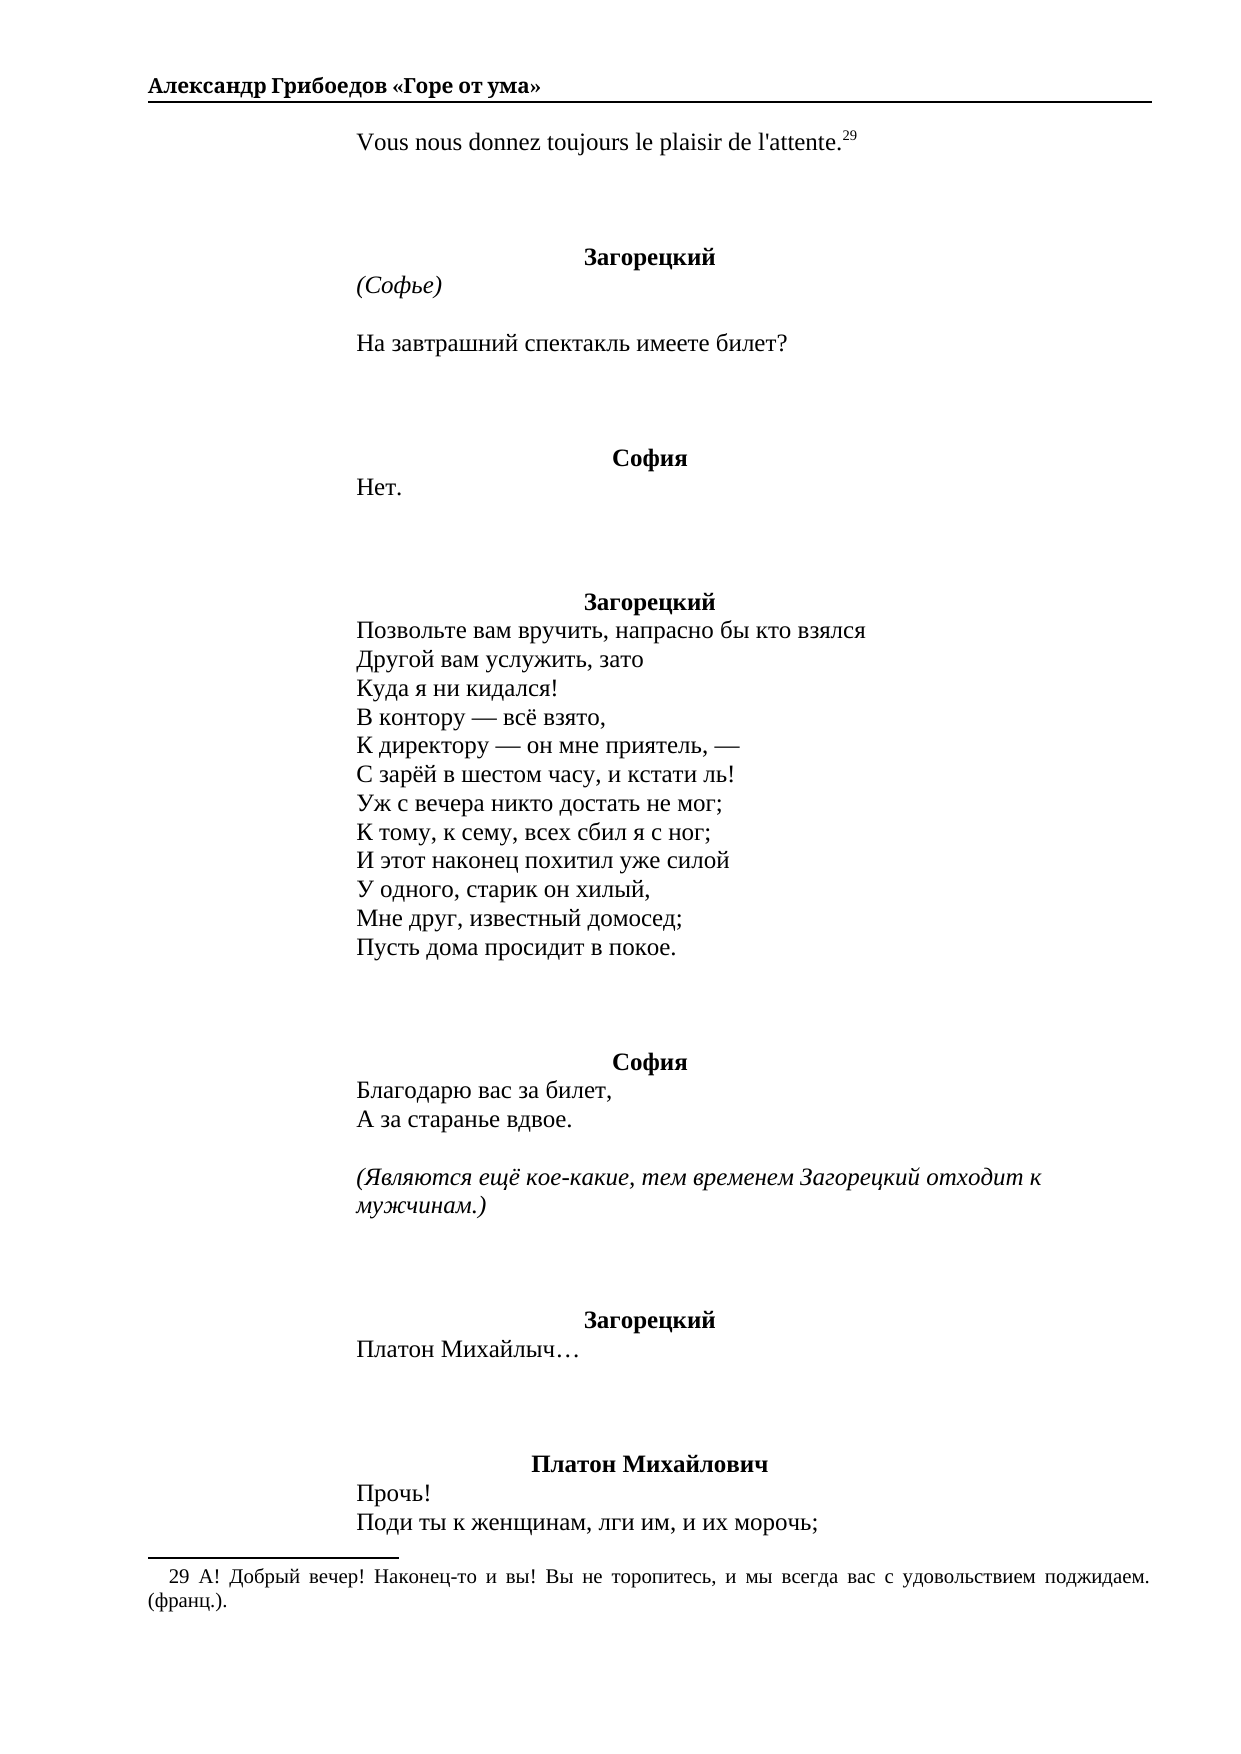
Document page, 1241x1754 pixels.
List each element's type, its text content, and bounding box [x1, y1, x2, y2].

text А за старанье вдвое. [356, 1104, 1089, 1133]
text Куда я ни кидался! [356, 673, 1089, 702]
text К тому, к сему, всех сбил я с ног; [356, 817, 1089, 845]
text (Являются ещё кое-какие, тем временем Загорецкий отходит к мужчинам.) [356, 1162, 1089, 1219]
text Уж с вечера никто достать не мог; [356, 788, 1089, 817]
text Нет. [356, 472, 1089, 500]
text На завтрашний спектакль имеете билет? [356, 328, 1089, 357]
text Пусть дома просидит в покое. [356, 932, 1089, 960]
text А! Добрый вечер! Наконец-то и вы! Вы не торопитесь, и мы всегда вас с удовольствием поджидаем. (франц.). [148, 1564, 1152, 1612]
text С зарёй в шестом часу, и кстати ль! [356, 759, 1089, 788]
subtitle София [148, 1047, 1152, 1075]
text И этот наконец похитил уже силой [356, 845, 1089, 874]
text К директору — он мне приятель, — [356, 730, 1089, 759]
subtitle Загорецкий [148, 242, 1152, 270]
subtitle Загорецкий [148, 1305, 1152, 1334]
text Поди ты к женщинам, лги им, и их морочь; [356, 1507, 1089, 1535]
text Благодарю вас за билет, [356, 1075, 1089, 1104]
text В контору — всё взято, [356, 702, 1089, 730]
text Другой вам услужить, зато [356, 644, 1089, 673]
text Vous nous donnez toujours le plaisir de l'attente. [356, 127, 1089, 155]
text Прочь! [356, 1478, 1089, 1507]
text Мне друг, известный домосед; [356, 903, 1089, 932]
text Позвольте вам вручить, напрасно бы кто взялся [356, 615, 1089, 644]
text Платон Михайлыч… [356, 1334, 1089, 1363]
subtitle Загорецкий [148, 587, 1152, 615]
text (Софье) [356, 270, 1089, 299]
subtitle Платон Михайлович [148, 1449, 1152, 1478]
text У одного, старик он хилый, [356, 874, 1089, 903]
subtitle София [148, 443, 1152, 472]
